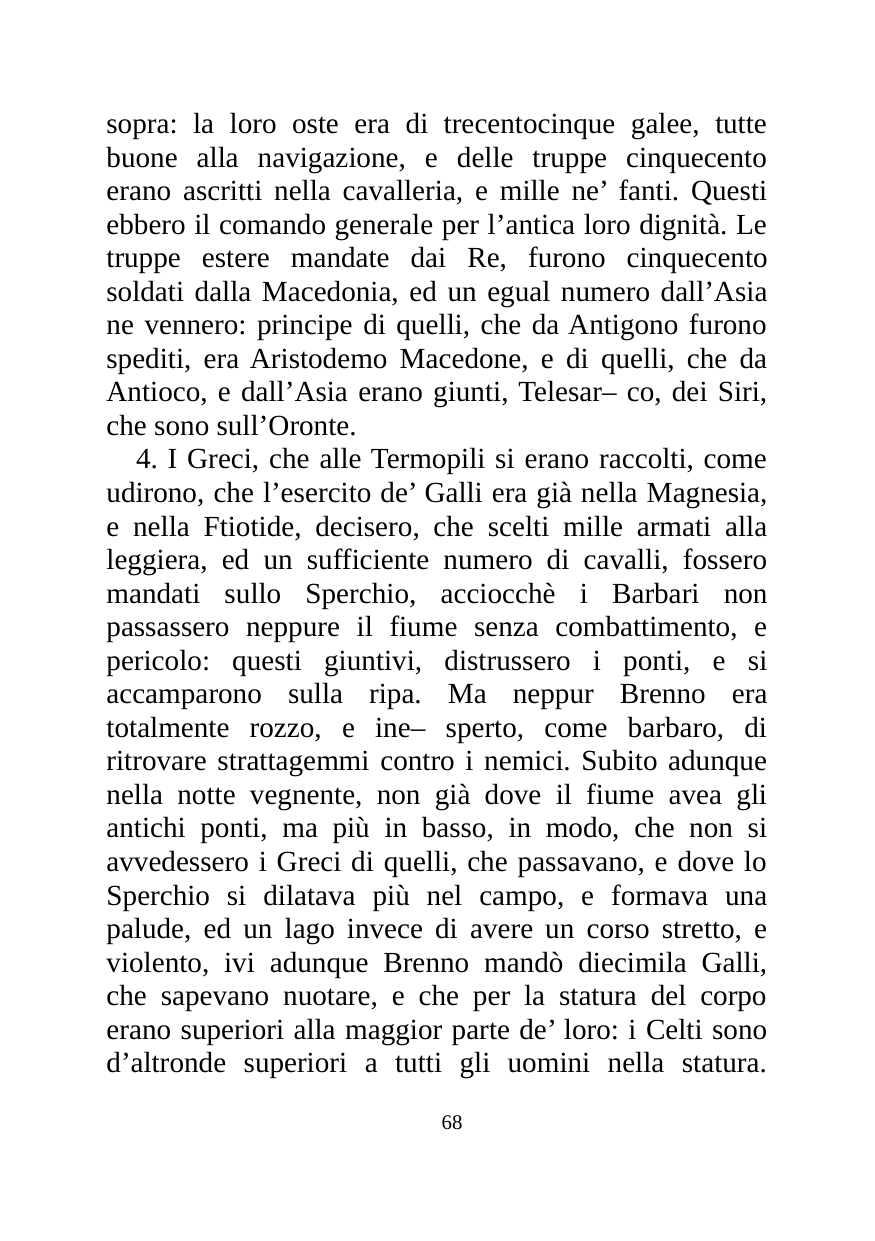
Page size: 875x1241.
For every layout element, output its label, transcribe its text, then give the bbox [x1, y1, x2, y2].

text 4. I Greci, che alle Termopili si erano raccolti, come udirono, che l’esercito de’ Galli era già nella Magnesia, e nella Ftiotide, decisero, che scelti mille armati alla leggiera, ed un sufficiente numero di cavalli, fossero mandati sullo Sperchio, acciocchè i Barbari non passassero neppure il fiume senza combattimento, e pericolo: questi giuntivi, distrussero i ponti, e si accamparono sulla ripa. Ma neppur Brenno era totalmente rozzo, e ine– sperto, come barbaro, di ritrovare strattagemmi contro i nemici. Subito adunque nella notte vegnente, non già dove il fiume avea gli antichi ponti, ma più in basso, in modo, che non si avvedessero i Greci di quelli, che passavano, e dove lo Sperchio si dilatava più nel campo, e formava una palude, ed un lago invece di avere un corso stretto, e violento, ivi adunque Brenno mandò diecimila Galli, che sapevano nuotare, e che per la statura del corpo erano superiori alla maggior parte de’ loro: i Celti sono d’altronde superiori a tutti gli uomini nella statura. [106, 442, 768, 1079]
text sopra: la loro oste era di trecentocinque galee, tutte buone alla navigazione, e delle truppe cinquecento erano ascritti nella cavalleria, e mille ne’ fanti. Questi ebbero il comando generale per l’antica loro dignità. Le truppe estere mandate dai Re, furono cinquecento soldati dalla Macedonia, ed un egual numero dall’Asia ne vennero: principe di quelli, che da Antigono furono spediti, era Aristodemo Macedone, e di quelli, che da Antioco, e dall’Asia erano giunti, Telesar– co, dei Siri, che sono sull’Oronte. [106, 106, 768, 442]
